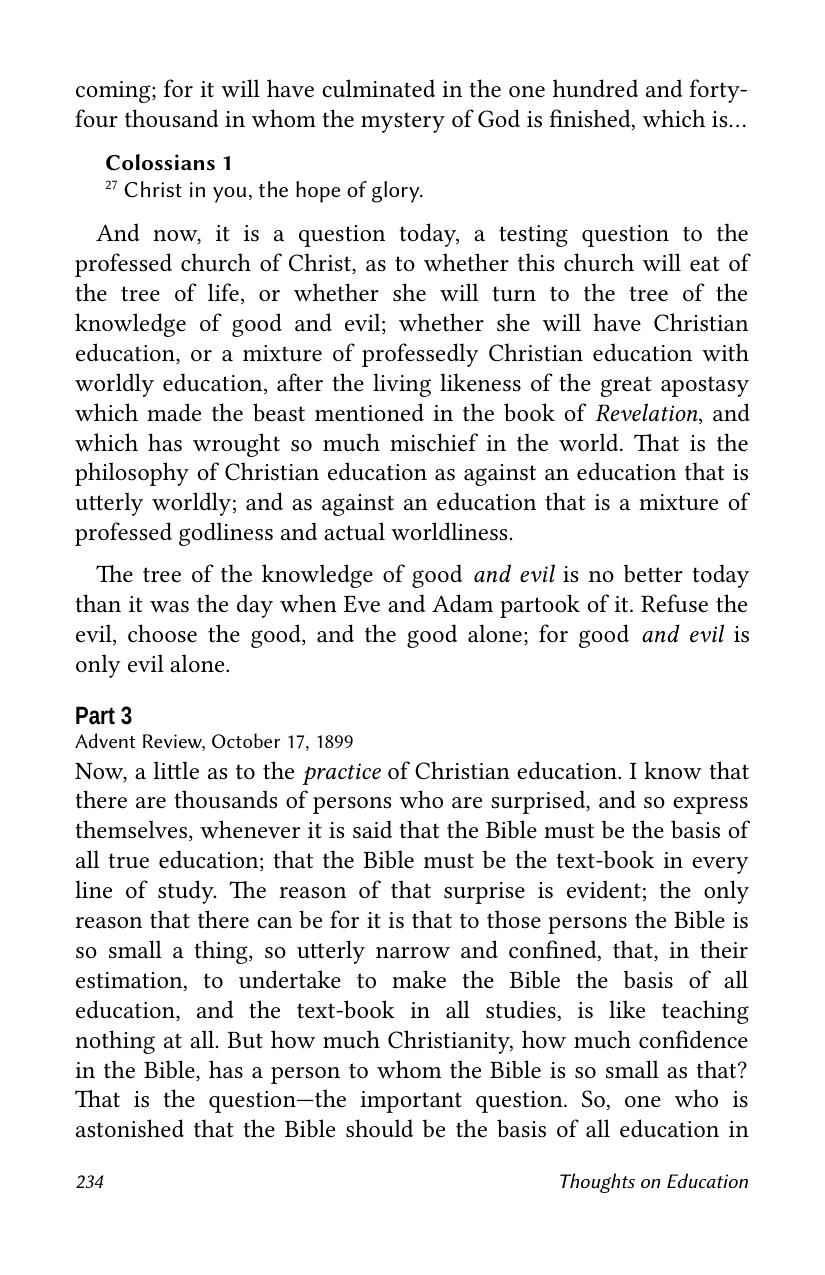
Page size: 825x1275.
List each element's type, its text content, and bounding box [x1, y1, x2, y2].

subtitle Part 3 [75, 701, 750, 729]
text Colossians 1 [105, 150, 750, 176]
text 27 Christ in you, the hope of glory. [105, 177, 720, 203]
text Advent Review, October 17, 1899 [75, 729, 750, 753]
text The tree of the knowledge of good and evil is no better today than it was the day when Eve and Adam partook of it. Refuse the evil, choose the good, and the good alone; for good and evil is only evil alone. [75, 560, 750, 678]
text Now, a little as to the practice of Christian education. I know that there are thousands of persons who are surprised, and so express themselves, whenever it is said that the Bible must be the basis of all true education; that the Bible must be the text-book in every line of study. The reason of that surprise is evident; the only reason that there can be for it is that to those persons the Bible is so small a thing, so utterly narrow and confined, that, in their estimation, to undertake to make the Bible the basis of all education, and the text-book in all studies, is like teaching nothing at all. But how much Christianity, how much confidence in the Bible, has a person to whom the Bible is so small as that? That is the question—the important question. So, one who is astonished that the Bible should be the basis of all education in [75, 757, 750, 1144]
text And now, it is a question today, a testing question to the professed church of Christ, as to whether this church will eat of the tree of life, or whether she will turn to the tree of the knowledge of good and evil; whether she will have Christian education, or a mixture of professedly Christian education with worldly education, after the living likeness of the great apostasy which made the beast mentioned in the book of Revelation, and which has wrought so much mischief in the world. That is the philosophy of Christian education as against an education that is utterly worldly; and as against an education that is a mixture of professed godliness and actual worldliness. [75, 219, 750, 547]
text coming; for it will have culminated in the one hundred and forty-four thousand in whom the mystery of God is finished, which is… [75, 75, 750, 133]
